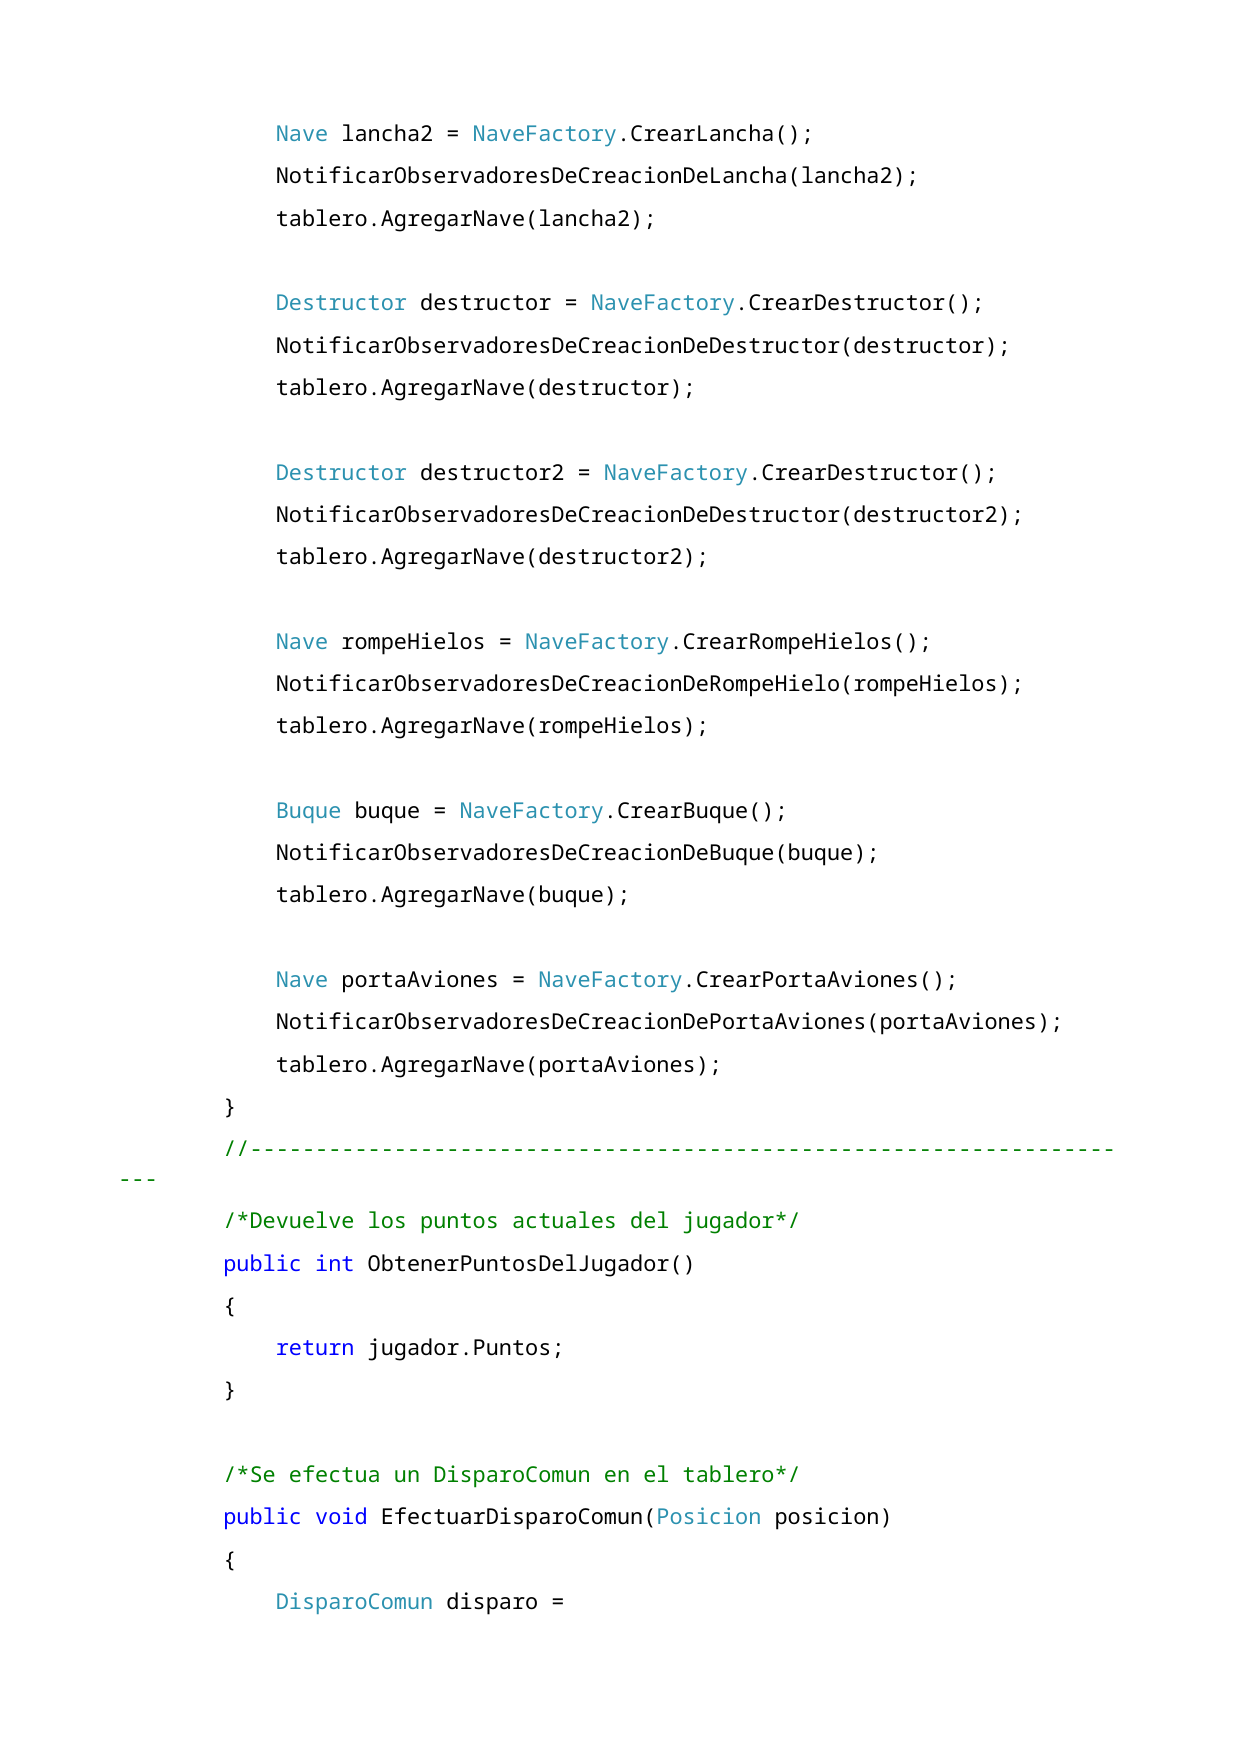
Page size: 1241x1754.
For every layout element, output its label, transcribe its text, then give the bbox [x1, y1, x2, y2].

text Buque buque = NaveFactory.CrearBuque(); [118, 795, 1122, 824]
text tablero.AgregarNave(lancha2); [118, 203, 1122, 232]
text /*Devuelve los puntos actuales del jugador*/ [118, 1205, 1122, 1235]
text NotificarObservadoresDeCreacionDePortaAviones(portaAviones); [118, 1006, 1122, 1036]
text DisparoComun disparo = [118, 1586, 1122, 1616]
text public int ObtenerPuntosDelJugador() [118, 1247, 1122, 1277]
text tablero.AgregarNave(buque); [118, 879, 1122, 909]
text tablero.AgregarNave(portaAviones); [118, 1048, 1122, 1078]
text { [118, 1543, 1122, 1573]
text Nave rompeHielos = NaveFactory.CrearRompeHielos(); [118, 626, 1122, 655]
text } [118, 1374, 1122, 1404]
text tablero.AgregarNave(rompeHielos); [118, 710, 1122, 740]
text NotificarObservadoresDeCreacionDeRompeHielo(rompeHielos); [118, 668, 1122, 698]
text NotificarObservadoresDeCreacionDeBuque(buque); [118, 837, 1122, 867]
text { [118, 1290, 1122, 1319]
text Nave lancha2 = NaveFactory.CrearLancha(); [118, 118, 1122, 148]
text Nave portaAviones = NaveFactory.CrearPortaAviones(); [118, 964, 1122, 994]
text return jugador.Puntos; [118, 1332, 1122, 1362]
text tablero.AgregarNave(destructor2); [118, 541, 1122, 571]
text NotificarObservadoresDeCreacionDeDestructor(destructor2); [118, 499, 1122, 528]
text Destructor destructor2 = NaveFactory.CrearDestructor(); [118, 456, 1122, 486]
text } [118, 1091, 1122, 1121]
text //--------------------------------------------------------------------- [118, 1133, 1122, 1193]
text /*Se efectua un DisparoComun en el tablero*/ [118, 1459, 1122, 1489]
text tablero.AgregarNave(destructor); [118, 372, 1122, 402]
text NotificarObservadoresDeCreacionDeLancha(lancha2); [118, 160, 1122, 190]
text Destructor destructor = NaveFactory.CrearDestructor(); [118, 287, 1122, 317]
text public void EfectuarDisparoComun(Posicion posicion) [118, 1501, 1122, 1531]
text NotificarObservadoresDeCreacionDeDestructor(destructor); [118, 329, 1122, 359]
